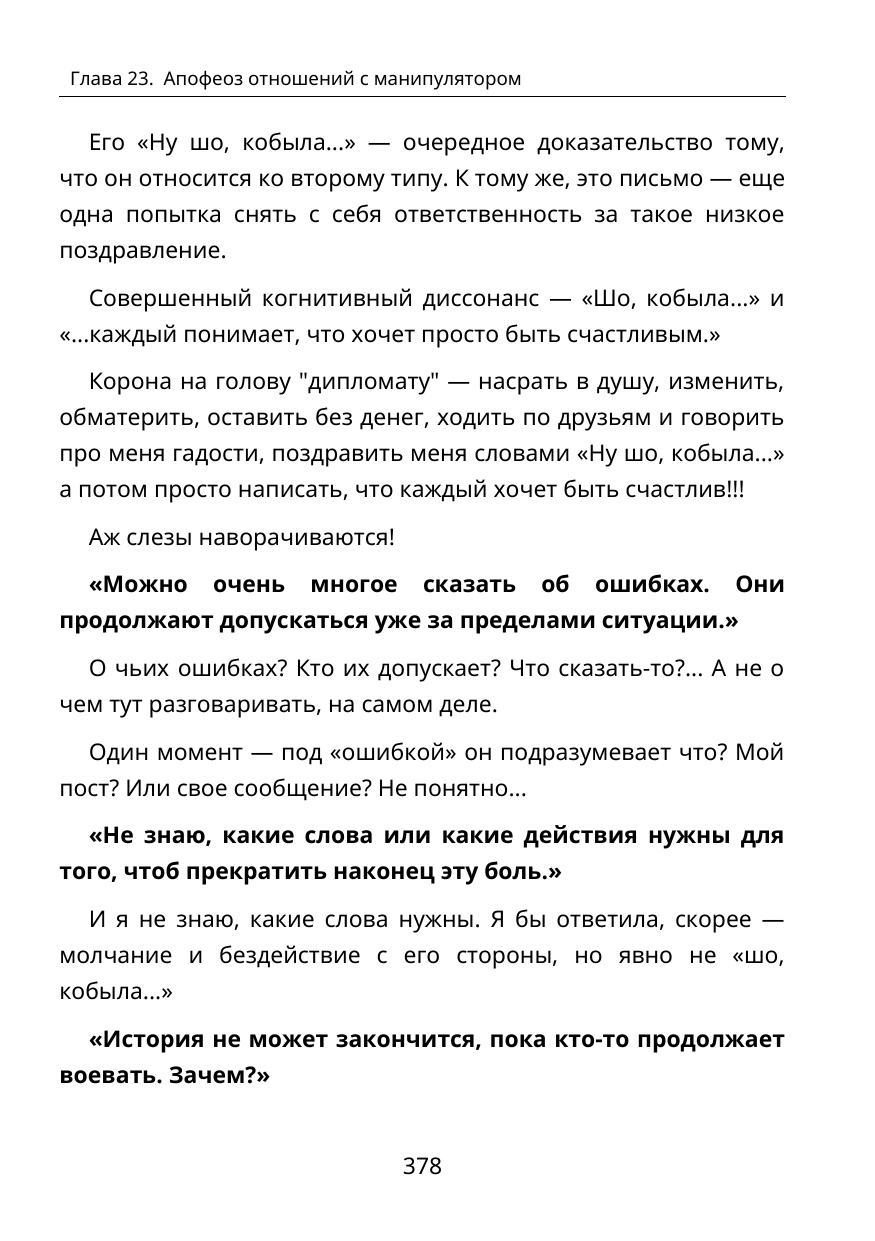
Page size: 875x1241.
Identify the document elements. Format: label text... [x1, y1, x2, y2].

text Его «Ну шо, кобыла...» — очередное доказательство тому, что он относится ко второму типу. К тому же, это письмо — еще одна попытка снять с себя ответственность за такое низкое поздравление. [59, 126, 786, 265]
text Совершенный когнитивный диссонанс — «Шо, кобыла...» и «...каждый понимает, что хочет просто быть счастливым.» [59, 282, 786, 349]
text Корона на голову "дипломату" — насрать в душу, изменить, обматерить, оставить без денег, ходить по друзьям и говорить про меня гадости, поздравить меня словами «Ну шо, кобыла...» а потом просто написать, что каждый хочет быть счастлив!!! [59, 365, 786, 504]
text «Не знаю, какие слова или какие действия нужны для того, чтоб прекратить наконец эту боль.» [59, 819, 786, 887]
text О чьих ошибках? Кто их допускает? Что сказать-то?... А не о чем тут разговаривать, на самом деле. [59, 652, 786, 719]
text И я не знаю, какие слова нужны. Я бы ответила, скорее — молчание и бездействие с его стороны, но явно не «шо, кобыла...» [59, 903, 786, 1006]
text Один момент — под «ошибкой» он подразумевает что? Мой пост? Или свое сообщение? Не понятно... [59, 736, 786, 803]
text Аж слезы наворачиваются! [59, 521, 786, 552]
text «Можно очень многое сказать об ошибках. Они продолжают допускаться уже за пределами ситуации.» [59, 568, 786, 636]
text «История не может закончится, пока кто-то продолжает воевать. Зачем?» [59, 1023, 786, 1090]
